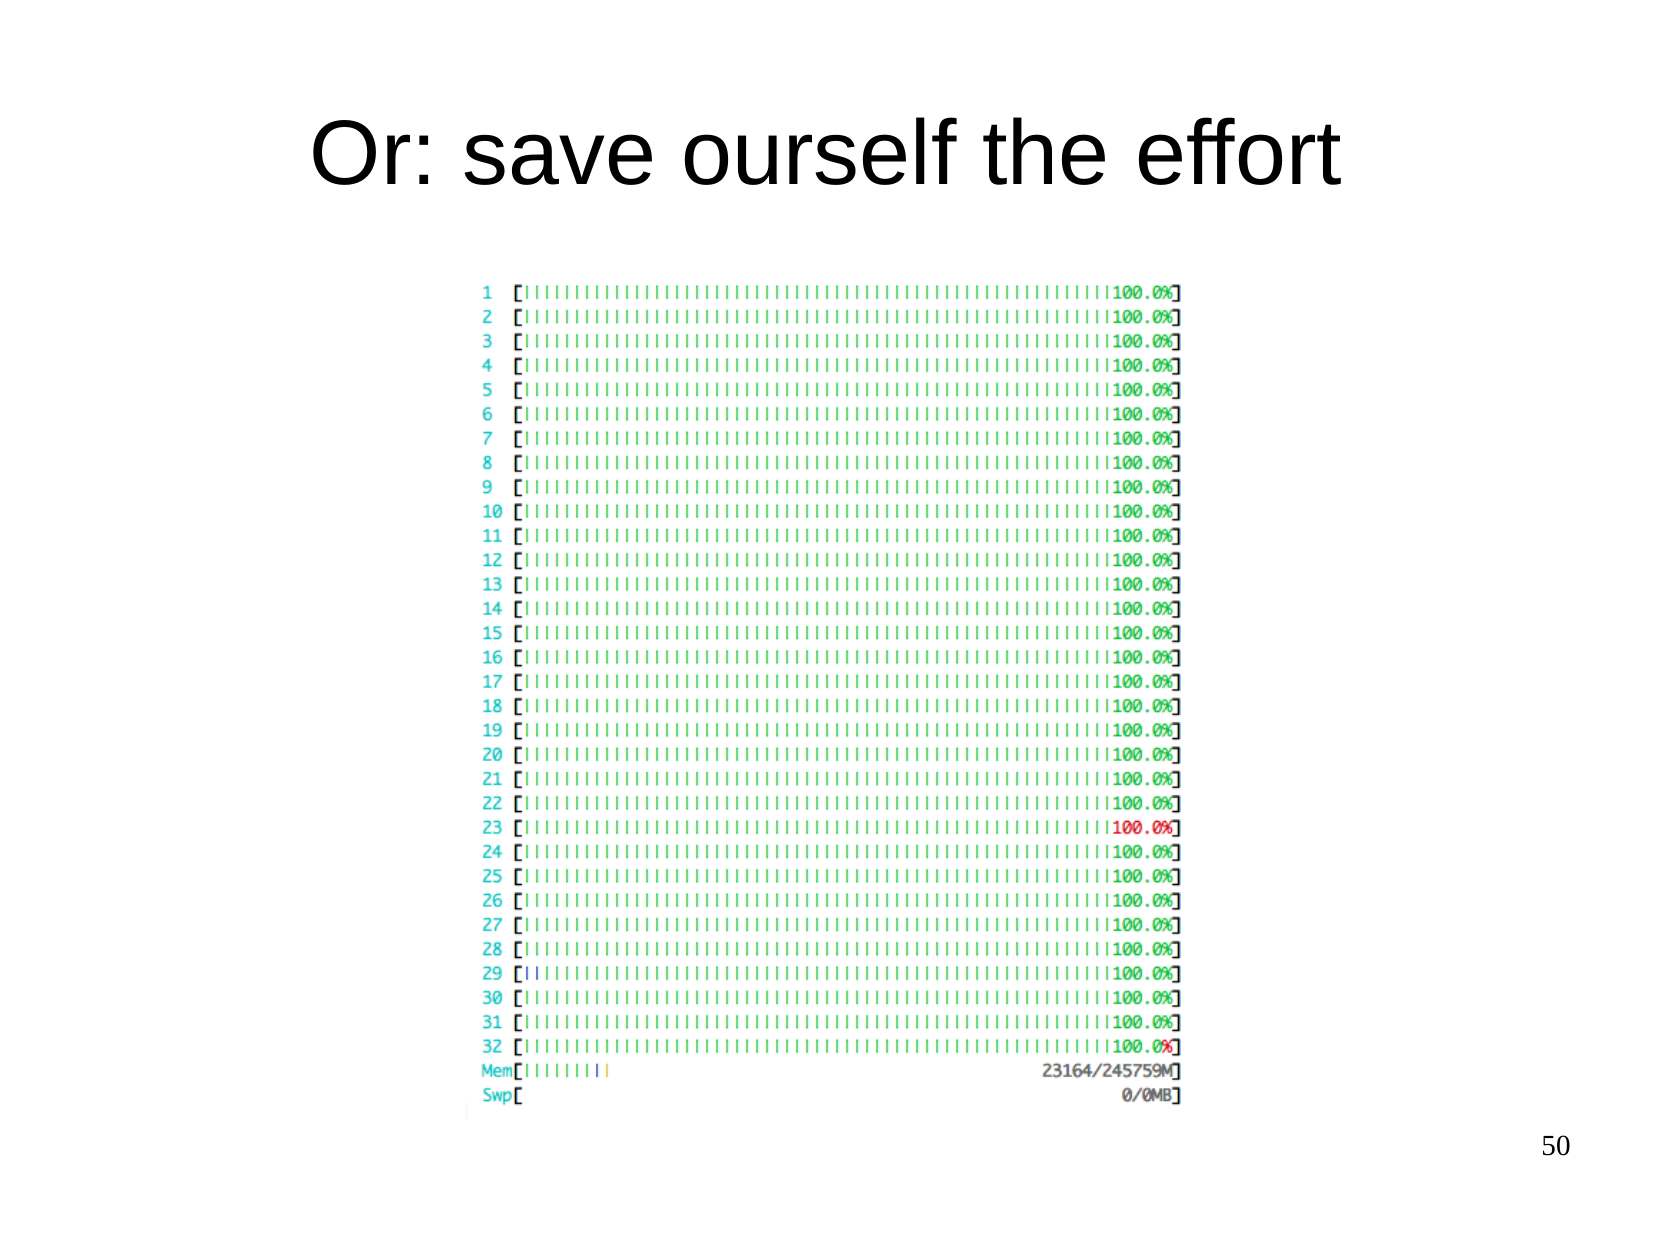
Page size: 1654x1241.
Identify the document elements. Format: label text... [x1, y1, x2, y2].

title Or: save ourself the effort [82, 49, 1571, 257]
picture [465, 256, 1198, 1120]
